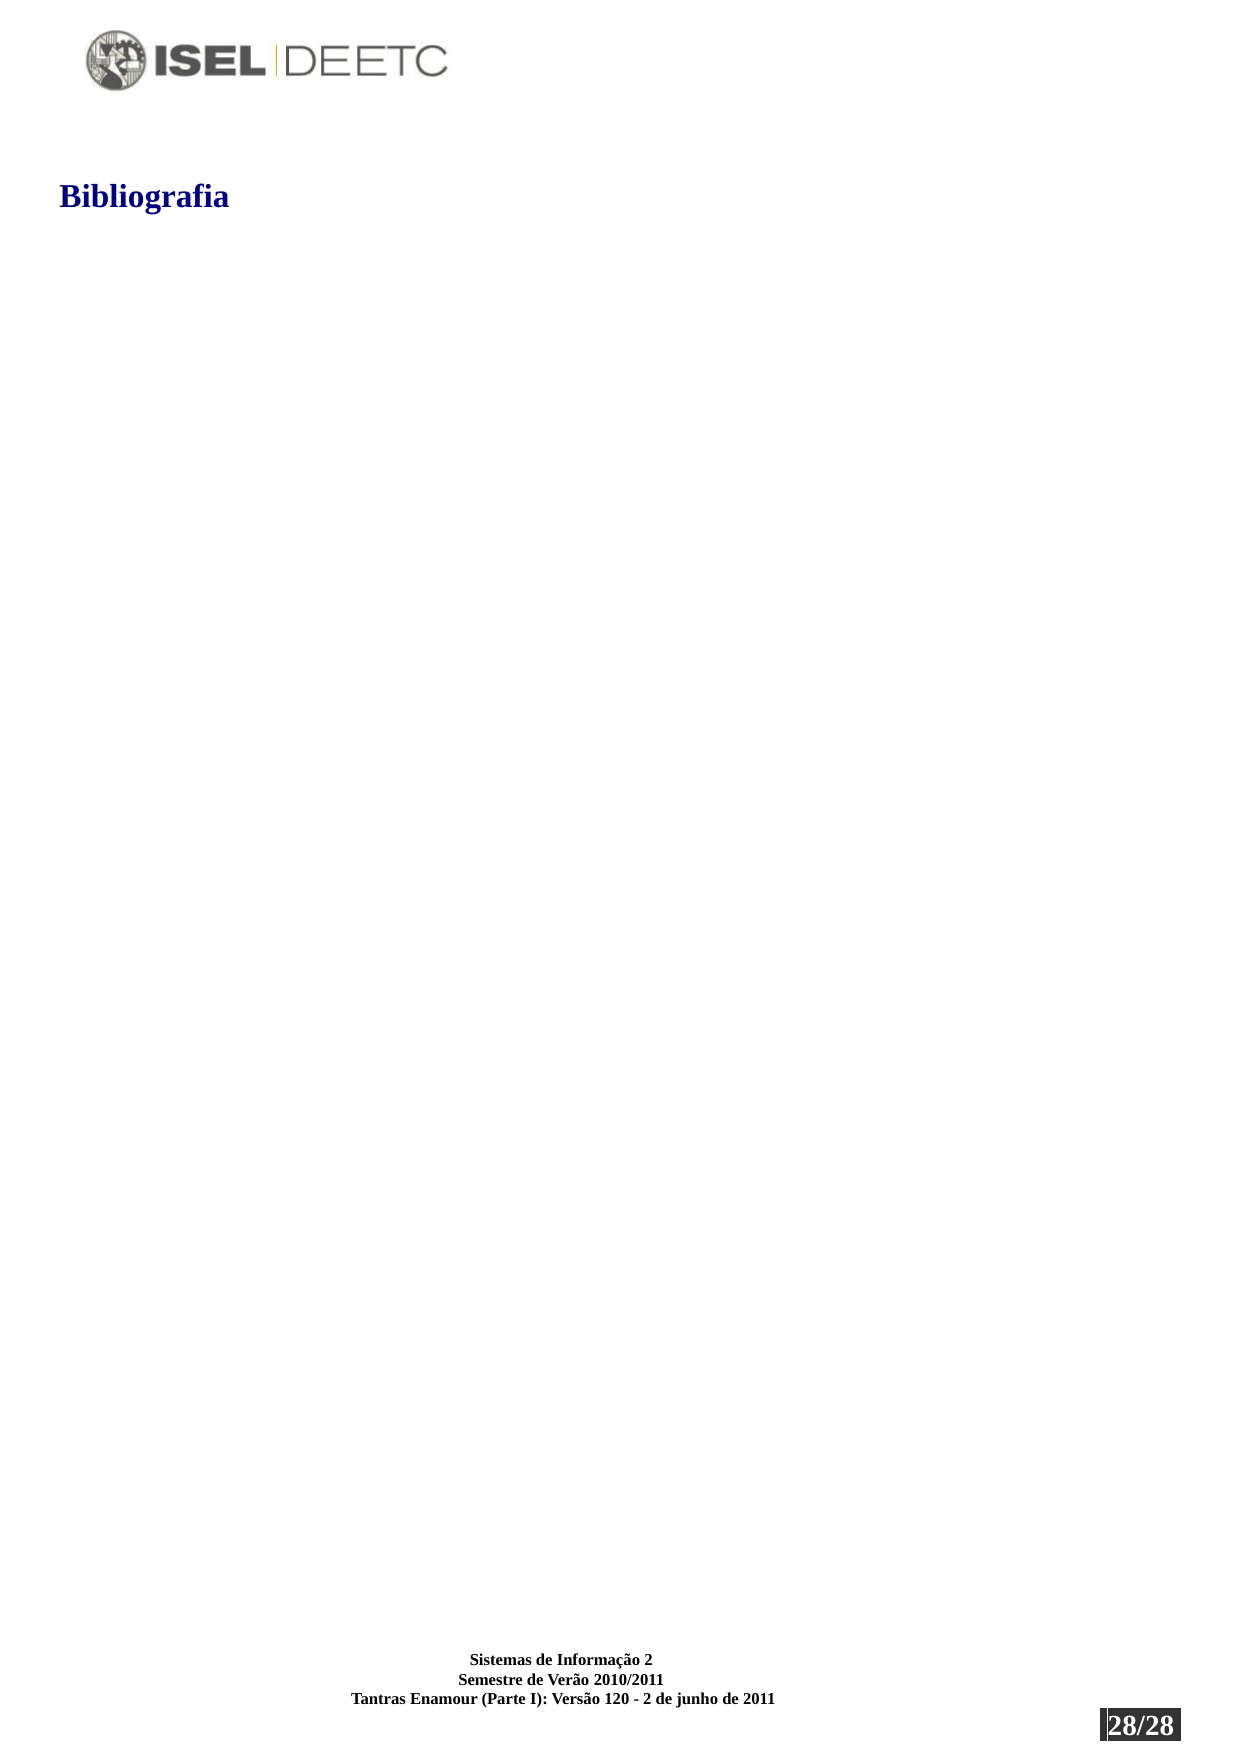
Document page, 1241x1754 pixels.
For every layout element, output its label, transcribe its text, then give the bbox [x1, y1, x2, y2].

subtitle Bibliografia [59, 176, 1181, 214]
picture [76, 15, 478, 116]
